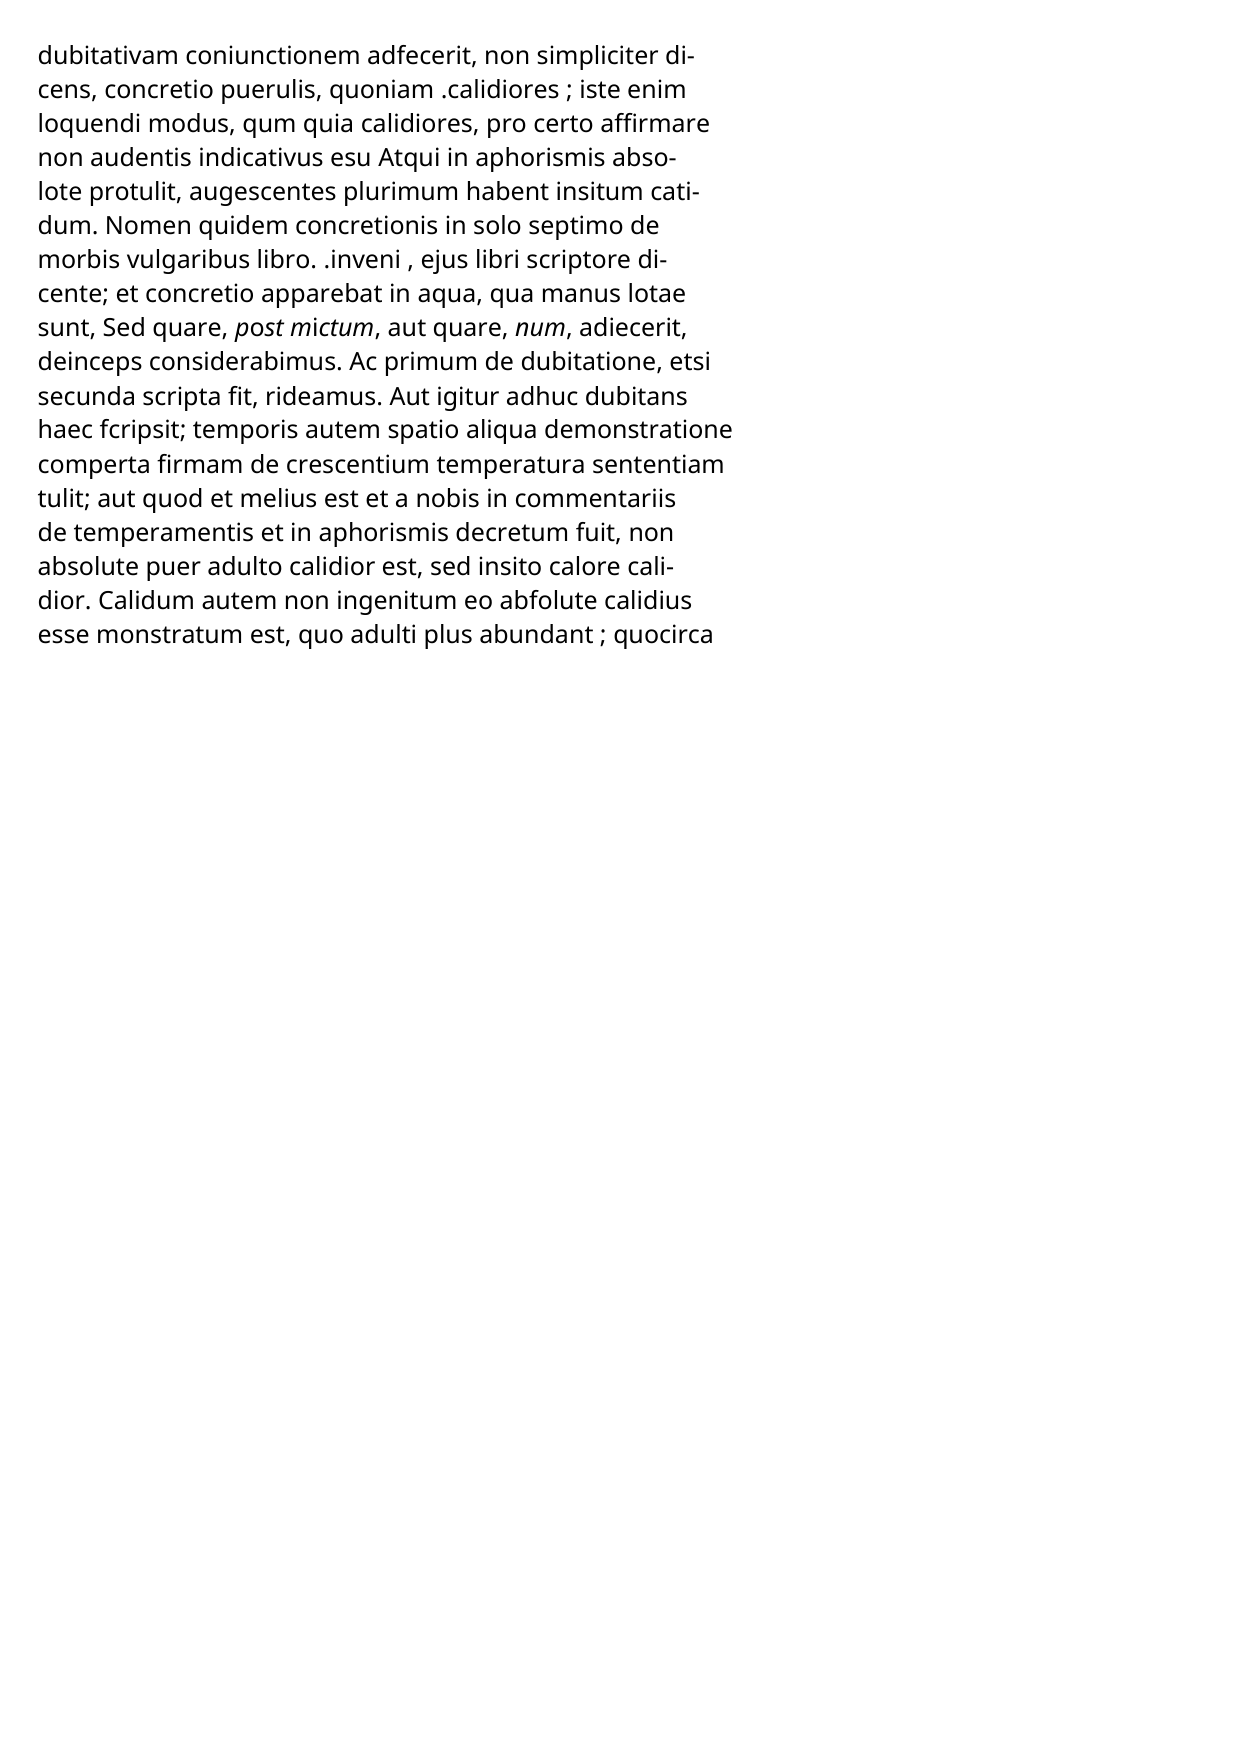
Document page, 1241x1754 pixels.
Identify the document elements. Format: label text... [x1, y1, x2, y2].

text dubitativam coniunctionem adfecerit, non simpliciter di- cens, concretio puerulis, quoniam .calidiores ; iste enim loquendi modus, qum quia calidiores, pro certo affirmare non audentis indicativus esu Atqui in aphorismis abso- lote protulit, augescentes plurimum habent insitum cati- dum. Nomen quidem concretionis in solo septimo de morbis vulgaribus libro. .inveni , ejus libri scriptore di- cente; et concretio apparebat in aqua, qua manus lotae sunt, Sed quare, post mictum, aut quare, num, adiecerit, deinceps considerabimus. Ac primum de dubitatione, etsi secunda scripta fit, rideamus. Aut igitur adhuc dubitans haec fcripsit; temporis autem spatio aliqua demonstratione comperta firmam de crescentium temperatura sententiam tulit; aut quod et melius est et a nobis in commentariis de temperamentis et in aphorismis decretum fuit, non absolute puer adulto calidior est, sed insito calore cali- dior. Calidum autem non ingenitum eo abfolute calidius esse monstratum est, quo adulti plus abundant ; quocirca [37, 37, 1203, 651]
